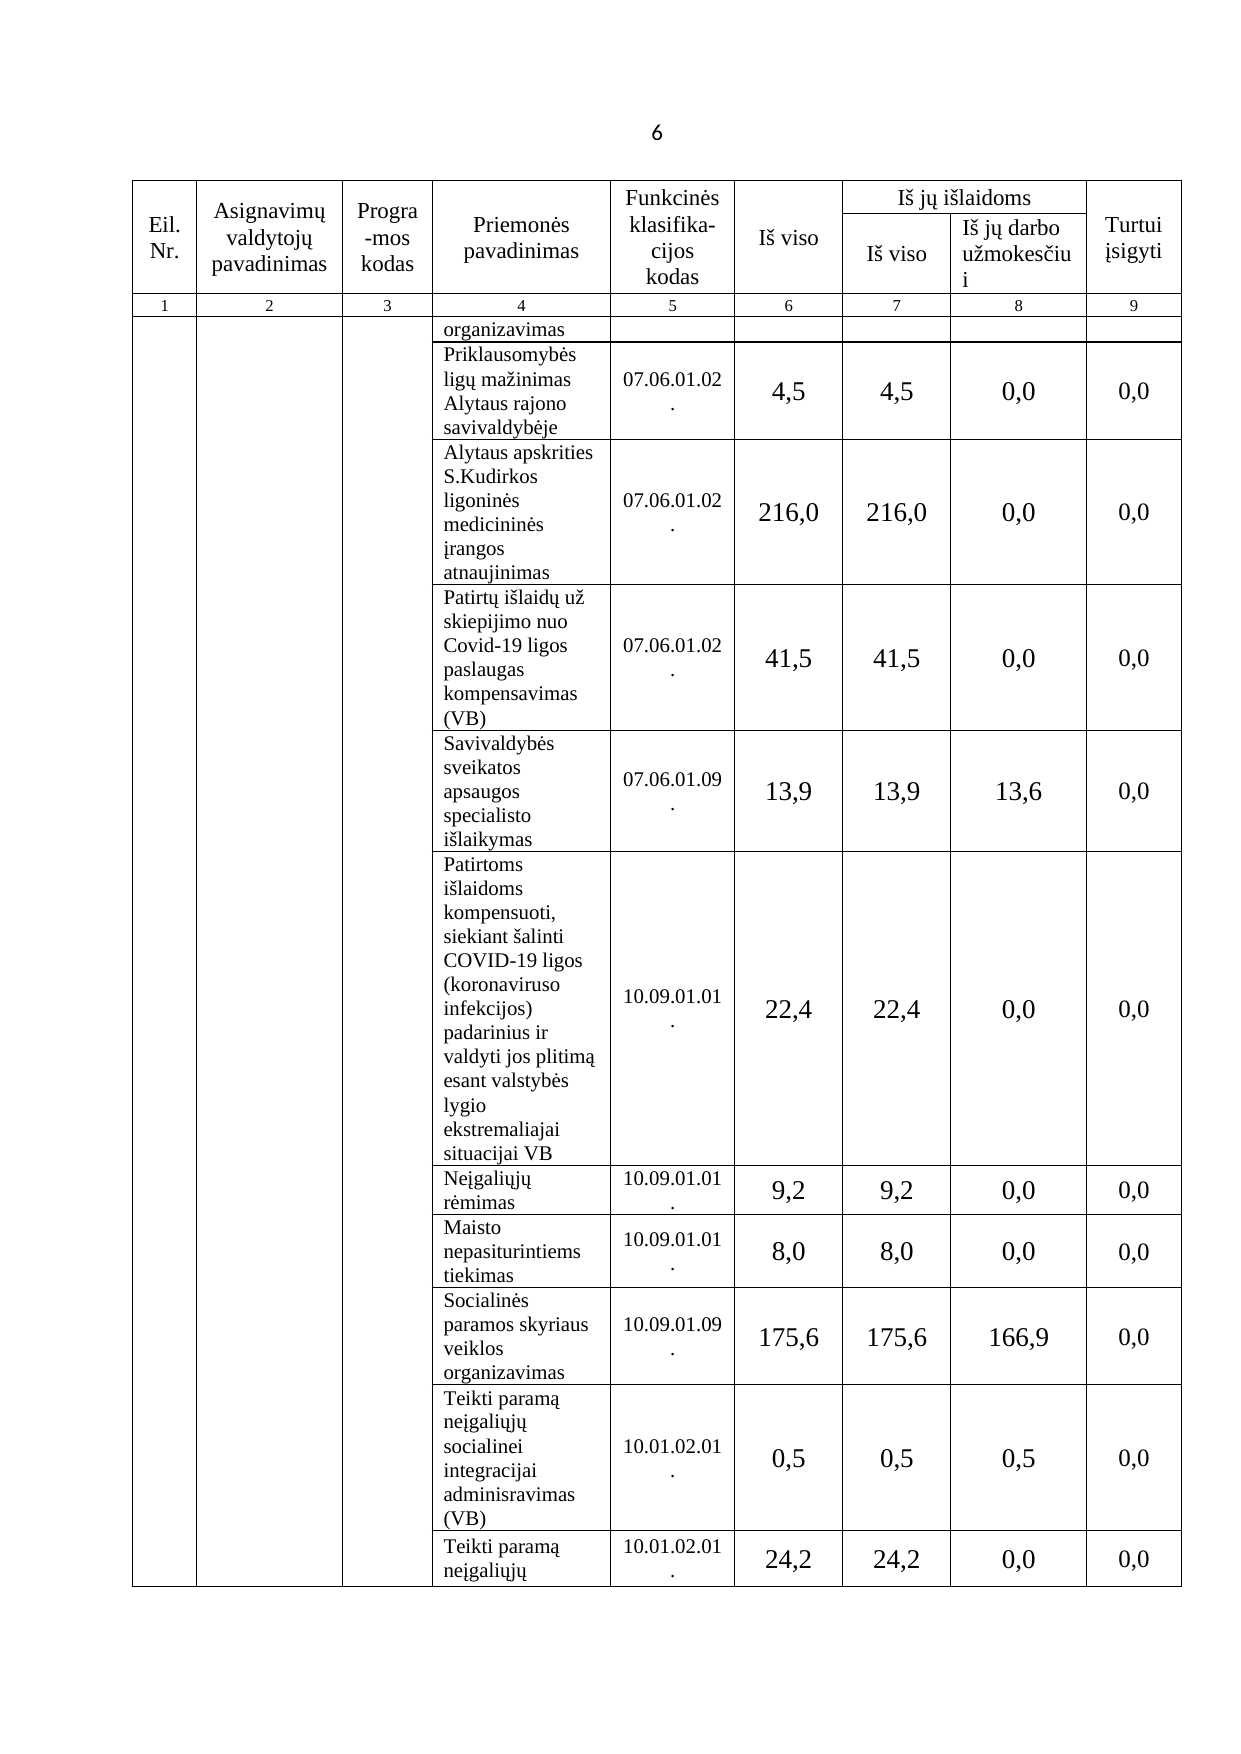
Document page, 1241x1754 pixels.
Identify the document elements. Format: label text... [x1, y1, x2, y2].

table_cell 4 [433, 294, 610, 316]
table_cell 22,4 [735, 852, 842, 1165]
table_cell [197, 317, 342, 1586]
table_cell Teikti paramą neįgaliųjų [433, 1531, 610, 1586]
table_cell [611, 317, 734, 341]
table_cell [735, 317, 842, 341]
table_cell 4,5 [843, 343, 950, 439]
table_cell 1 [133, 294, 196, 316]
table_cell 24,2 [843, 1531, 950, 1586]
table_cell 3 [343, 294, 432, 316]
table_cell 0,0 [951, 852, 1086, 1165]
table_cell 0,0 [1087, 440, 1181, 584]
table_header Priemonės pavadinimas [433, 181, 610, 293]
table_header Turtui įsigyti [1087, 181, 1181, 293]
table_cell 13,9 [735, 731, 842, 851]
table_cell [951, 317, 1086, 341]
table_cell 2 [197, 294, 342, 316]
table_cell Patirtoms išlaidoms kompensuoti, siekiant šalinti COVID-19 ligos (koronaviruso infekcijos) padarinius ir valdyti jos plitimą esant valstybės lygio ekstremaliajai situacijai VB [433, 852, 610, 1165]
table_cell 0,0 [1087, 1288, 1181, 1384]
table_cell 0,0 [951, 343, 1086, 439]
table_cell Iš viso [843, 214, 950, 293]
table_cell 0,5 [951, 1385, 1086, 1530]
table_cell 22,4 [843, 852, 950, 1165]
table_header Iš viso [735, 181, 842, 293]
table_cell Maisto nepasiturintiems tiekimas [433, 1215, 610, 1287]
table_cell organizavimas [433, 317, 610, 341]
table_cell 0,0 [1087, 1166, 1181, 1214]
table_cell 166,9 [951, 1288, 1086, 1384]
table_cell Savivaldybės sveikatos apsaugos specialisto išlaikymas [433, 731, 610, 851]
table_cell 0,0 [1087, 343, 1181, 439]
table_cell [133, 317, 196, 1586]
table_cell 175,6 [735, 1288, 842, 1384]
table_cell 0,0 [951, 1215, 1086, 1287]
table_cell 0,0 [1087, 1385, 1181, 1530]
table_cell 07.06.01.02. [611, 585, 734, 729]
table_cell 9,2 [843, 1166, 950, 1214]
table_cell 0,0 [951, 1531, 1086, 1586]
table_cell 0,5 [735, 1385, 842, 1530]
table_header Iš jų išlaidoms [843, 181, 1086, 213]
table_header Progra-mos kodas [343, 181, 432, 293]
table_cell Alytaus apskrities S.Kudirkos ligoninės medicininės įrangos atnaujinimas [433, 440, 610, 584]
table_cell 10.09.01.01. [611, 1166, 734, 1214]
table_cell 10.09.01.09. [611, 1288, 734, 1384]
table_cell [343, 317, 432, 1586]
table_cell 10.09.01.01. [611, 852, 734, 1165]
table_cell 8,0 [843, 1215, 950, 1287]
table_cell 41,5 [735, 585, 842, 729]
table_cell [1087, 317, 1181, 341]
table_header Asignavimų valdytojų pavadinimas [197, 181, 342, 293]
table_cell Priklausomybės ligų mažinimas Alytaus rajono savivaldybėje [433, 343, 610, 439]
table_cell 8 [951, 294, 1086, 316]
table_cell 4,5 [735, 343, 842, 439]
table_header Funkcinės klasifika-cijos kodas [611, 181, 734, 293]
table_cell 175,6 [843, 1288, 950, 1384]
table_cell 10.01.02.01. [611, 1385, 734, 1530]
table_cell 07.06.01.09. [611, 731, 734, 851]
table_cell 07.06.01.02. [611, 440, 734, 584]
table_cell Iš jų darbo užmokesčiui [951, 214, 1086, 293]
table_cell 0,0 [1087, 1531, 1181, 1586]
table_cell 24,2 [735, 1531, 842, 1586]
table_cell Teikti paramą neįgaliųjų socialinei integracijai adminisravimas (VB) [433, 1385, 610, 1530]
table_cell 0,5 [843, 1385, 950, 1530]
table_cell 10.01.02.01. [611, 1531, 734, 1586]
table_cell 8,0 [735, 1215, 842, 1287]
table_cell 0,0 [1087, 852, 1181, 1165]
table_cell 5 [611, 294, 734, 316]
table_cell 7 [843, 294, 950, 316]
table_cell Neįgaliųjų rėmimas [433, 1166, 610, 1214]
table_cell 0,0 [951, 440, 1086, 584]
table_cell 9 [1087, 294, 1181, 316]
table_header Eil. Nr. [133, 181, 196, 293]
table_cell 0,0 [1087, 585, 1181, 729]
table_cell 13,9 [843, 731, 950, 851]
table_cell 6 [735, 294, 842, 316]
table_cell [843, 317, 950, 341]
table_cell 0,0 [951, 1166, 1086, 1214]
table_cell 41,5 [843, 585, 950, 729]
table_cell 9,2 [735, 1166, 842, 1214]
table_cell 10.09.01.01. [611, 1215, 734, 1287]
table_cell 0,0 [951, 585, 1086, 729]
table_cell 216,0 [735, 440, 842, 584]
table_cell Patirtų išlaidų už skiepijimo nuo Covid-19 ligos paslaugas kompensavimas (VB) [433, 585, 610, 729]
table_cell 0,0 [1087, 1215, 1181, 1287]
table_cell 216,0 [843, 440, 950, 584]
table_cell 07.06.01.02. [611, 343, 734, 439]
table_cell 0,0 [1087, 731, 1181, 851]
table_cell 13,6 [951, 731, 1086, 851]
table_cell Socialinės paramos skyriaus veiklos organizavimas [433, 1288, 610, 1384]
